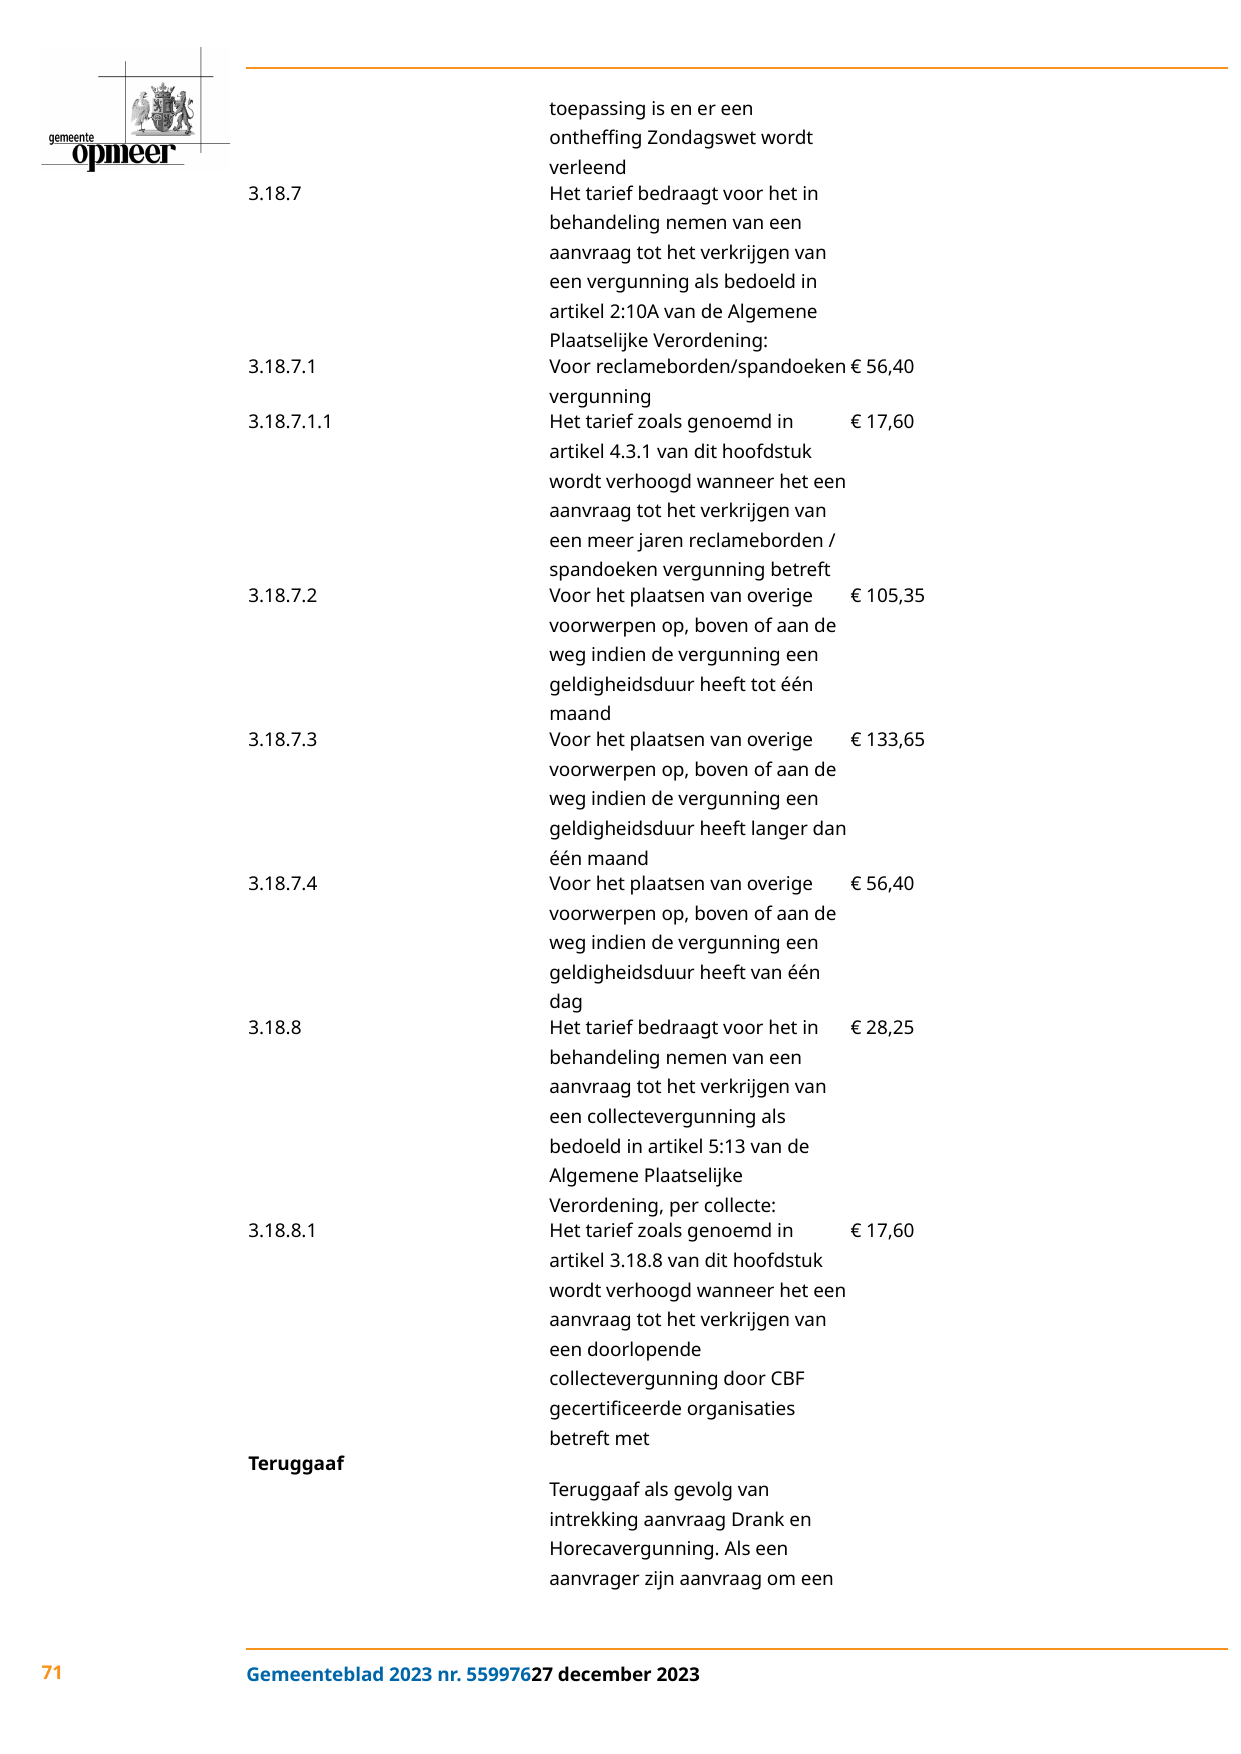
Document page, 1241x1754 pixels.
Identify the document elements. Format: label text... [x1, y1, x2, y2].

table_cell 3.18.7 [248, 180, 549, 353]
table_cell € 28,25 [850, 1015, 1152, 1218]
table_cell € 105,35 [850, 582, 1152, 726]
table_cell Teruggaaf als gevolg van intrekking aanvraag Drank en Horecavergunning. Als een aanvrager zijn aanvraag om een [549, 1476, 850, 1591]
table_cell € 17,60 [850, 1218, 1152, 1451]
table_cell 3.18.8 [248, 1015, 549, 1218]
table_cell [850, 95, 1152, 180]
table_cell Het tarief zoals genoemd in artikel 4.3.1 van dit hoofdstuk wordt verhoogd wanneer het een aanvraag tot het verkrijgen van een meer jaren reclameborden / spandoeken vergunning betreft [549, 409, 850, 582]
table_cell Teruggaaf [248, 1451, 1152, 1476]
table_cell € 56,40 [850, 353, 1152, 409]
table_cell Voor reclameborden/spandoeken vergunning [549, 353, 850, 409]
table_cell 3.18.7.2 [248, 582, 549, 726]
table_cell Voor het plaatsen van overige voorwerpen op, boven of aan de weg indien de vergunning een geldigheidsduur heeft langer dan één maand [549, 726, 850, 870]
table_cell Voor het plaatsen van overige voorwerpen op, boven of aan de weg indien de vergunning een geldigheidsduur heeft van één dag [549, 870, 850, 1014]
table_cell 3.18.7.1.1 [248, 409, 549, 582]
table_cell Voor het plaatsen van overige voorwerpen op, boven of aan de weg indien de vergunning een geldigheidsduur heeft tot één maand [549, 582, 850, 726]
table_cell [850, 180, 1152, 353]
table_cell 3.18.8.1 [248, 1218, 549, 1451]
table_cell Het tarief bedraagt voor het in behandeling nemen van een aanvraag tot het verkrijgen van een vergunning als bedoeld in artikel 2:10A van de Algemene Plaatselijke Verordening: [549, 180, 850, 353]
table_cell 3.18.7.1 [248, 353, 549, 409]
table_cell € 17,60 [850, 409, 1152, 582]
table_cell Het tarief bedraagt voor het in behandeling nemen van een aanvraag tot het verkrijgen van een collectevergunning als bedoeld in artikel 5:13 van de Algemene Plaatselijke Verordening, per collecte: [549, 1015, 850, 1218]
table_cell Het tarief zoals genoemd in artikel 3.18.8 van dit hoofdstuk wordt verhoogd wanneer het een aanvraag tot het verkrijgen van een doorlopende collectevergunning door CBF gecertificeerde organisaties betreft met [549, 1218, 850, 1451]
table_cell € 133,65 [850, 726, 1152, 870]
table_cell 3.18.7.3 [248, 726, 549, 870]
table_cell € 56,40 [850, 870, 1152, 1014]
table_cell [850, 1476, 1152, 1591]
table_cell [248, 95, 549, 180]
table_cell 3.18.7.4 [248, 870, 549, 1014]
table_cell [248, 1476, 549, 1591]
table_cell toepassing is en er een ontheffing Zondagswet wordt verleend [549, 95, 850, 180]
picture [41, 47, 231, 172]
